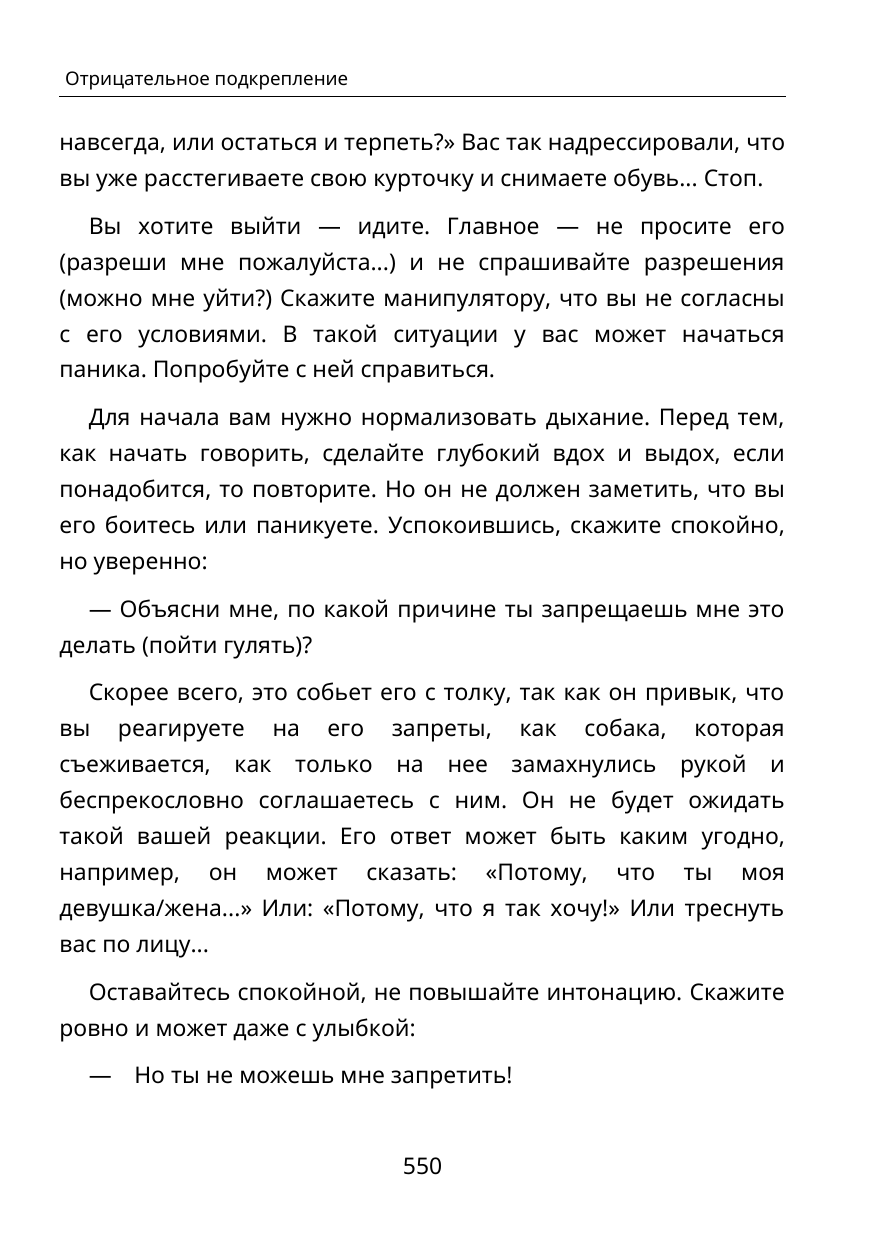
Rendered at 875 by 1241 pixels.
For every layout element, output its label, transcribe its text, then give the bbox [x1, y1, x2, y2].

text — Объясни мне, по какой причине ты запрещаешь мне это делать (пойти гулять)? [59, 593, 786, 660]
list Но ты не можешь мне запретить! [59, 1059, 786, 1090]
text Скорее всего, это собьет его с толку, так как он привык, что вы реагируете на его запреты, как собака, которая съеживается, как только на нее замахнулись рукой и беспрекословно соглашаетесь с ним. Он не будет ожидать такой вашей реакции. Его ответ может быть каким угодно, например, он может сказать: «Потому, что ты моя девушка/жена...» Или: «Потому, что я так хочу!» Или треснуть вас по лицу... [59, 676, 786, 959]
text Для начала вам нужно нормализовать дыхание. Перед тем, как начать говорить, сделайте глубокий вдох и выдох, если понадобится, то повторите. Но он не должен заметить, что вы его боитесь или паникуете. Успокоившись, скажите спокойно, но уверенно: [59, 401, 786, 576]
text навсегда, или остаться и терпеть?» Вас так надрессировали, что вы уже расстегиваете свою курточку и снимаете обувь... Стоп. [59, 126, 786, 193]
text Вы хотите выйти — идите. Главное — не просите его (разреши мне пожалуйста...) и не спрашивайте разрешения (можно мне уйти?) Скажите манипулятору, что вы не согласны с его условиями. В такой ситуации у вас может начаться паника. Попробуйте с ней справиться. [59, 210, 786, 385]
text Оставайтесь спокойной, не повышайте интонацию. Скажите ровно и может даже с улыбкой: [59, 976, 786, 1043]
